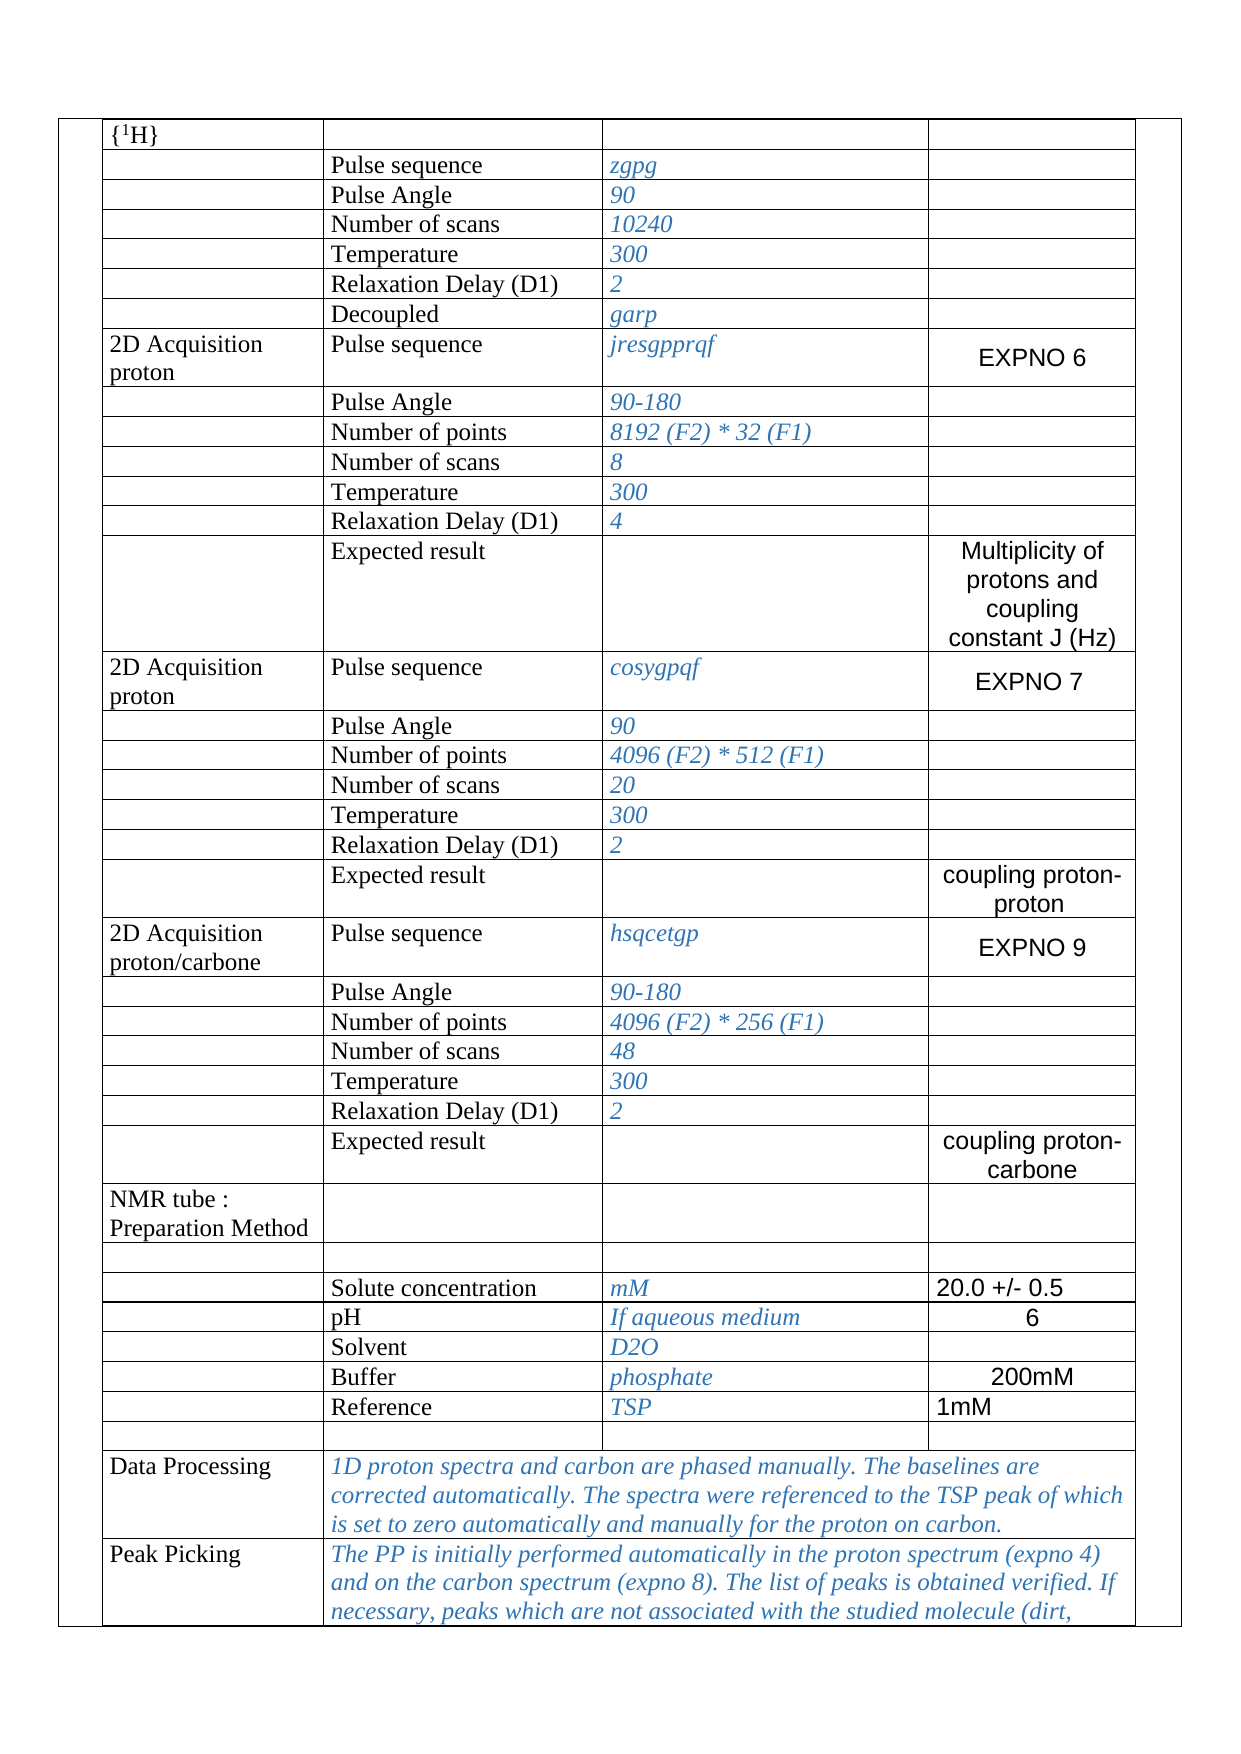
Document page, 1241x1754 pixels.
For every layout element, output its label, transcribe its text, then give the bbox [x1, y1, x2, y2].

table_cell [929, 120, 1135, 149]
table_cell 300 [603, 239, 928, 268]
table_cell [929, 770, 1135, 799]
table_cell [103, 239, 323, 268]
table_cell Temperature [324, 239, 602, 268]
table_cell [103, 1096, 323, 1125]
table_cell [929, 506, 1135, 535]
table_cell [324, 1243, 602, 1272]
table_cell [103, 210, 323, 238]
table_cell [103, 387, 323, 416]
table_cell pH [324, 1303, 602, 1331]
table_cell Solvent [324, 1332, 602, 1361]
table_cell [603, 1126, 928, 1183]
table_cell [103, 536, 323, 651]
table_cell If aqueous medium [603, 1303, 928, 1331]
table_cell [929, 210, 1135, 238]
table_cell [929, 1332, 1135, 1361]
table_cell 1D proton spectra and carbon are phased manually. The baselines are corrected automatically. The spectra were referenced to the TSP peak of which is set to zero automatically and manually for the proton on carbon. [324, 1451, 1135, 1538]
table_cell [929, 269, 1135, 298]
table_cell [324, 1184, 602, 1242]
table_cell [103, 1422, 323, 1450]
table_cell [103, 1303, 323, 1331]
table_cell [103, 830, 323, 859]
table_cell TSP [603, 1392, 928, 1421]
table_cell [603, 1422, 928, 1450]
table_cell [603, 860, 928, 917]
table_cell garp [603, 299, 928, 328]
table_cell Temperature [324, 800, 602, 829]
table_cell [929, 180, 1135, 208]
table_cell 90-180 [603, 387, 928, 416]
table_cell [929, 150, 1135, 179]
table_cell D2O [603, 1332, 928, 1361]
table_cell 90 [603, 711, 928, 739]
table_cell Pulse sequence [324, 918, 602, 976]
table_cell coupling proton-carbone [929, 1126, 1135, 1183]
table_cell 48 [603, 1036, 928, 1065]
table_cell Multiplicity of protons and coupling constant J (Hz) [929, 536, 1135, 651]
table_cell 2 [603, 269, 928, 298]
table_cell 300 [603, 477, 928, 505]
table_cell hsqcetgp [603, 918, 928, 976]
table_cell Number of scans [324, 1036, 602, 1065]
table_cell 2D Acquisition proton/carbone [103, 918, 323, 976]
table_cell 90 [603, 180, 928, 208]
table_cell [103, 1007, 323, 1035]
table_cell [929, 977, 1135, 1006]
table_cell Expected result [324, 536, 602, 651]
table_cell [929, 1036, 1135, 1065]
table_cell Number of points [324, 741, 602, 769]
table_cell [1136, 119, 1181, 1626]
table_cell Number of points [324, 417, 602, 446]
table_cell [103, 1036, 323, 1065]
table_cell Relaxation Delay (D1) [324, 269, 602, 298]
table_cell Buffer [324, 1362, 602, 1391]
table_cell [929, 1066, 1135, 1095]
table_cell Number of scans [324, 210, 602, 238]
table_cell jresgpprqf [603, 329, 928, 386]
table_cell 2D Acquisition proton [103, 329, 323, 386]
table_cell 2D Acquisition proton [103, 652, 323, 710]
table_cell [103, 417, 323, 446]
table_cell 10240 [603, 210, 928, 238]
table_cell zgpg [603, 150, 928, 179]
table_cell Pulse Angle [324, 711, 602, 739]
table_cell [603, 536, 928, 651]
table_cell [103, 977, 323, 1006]
table_cell [103, 477, 323, 505]
table_cell coupling proton-proton [929, 860, 1135, 917]
table_cell [929, 741, 1135, 769]
table_cell [929, 800, 1135, 829]
table_cell [103, 1066, 323, 1095]
table_cell 20 [603, 770, 928, 799]
table_cell 8192 (F2) * 32 (F1) [603, 417, 928, 446]
table_cell [929, 830, 1135, 859]
table_cell 20.0 +/- 0.5 [929, 1273, 1135, 1301]
table_cell phosphate [603, 1362, 928, 1391]
table_cell [103, 269, 323, 298]
table_cell Reference [324, 1392, 602, 1421]
table_cell NMR tube : Preparation Method [103, 1184, 323, 1242]
table_cell cosygpqf [603, 652, 928, 710]
table_cell 6 [929, 1303, 1135, 1331]
table_cell Temperature [324, 477, 602, 505]
table_cell [929, 1096, 1135, 1125]
table_cell [929, 711, 1135, 739]
table_cell {1H} [103, 120, 323, 149]
table_cell 4 [603, 506, 928, 535]
table_cell Relaxation Delay (D1) [324, 506, 602, 535]
table_cell Expected result [324, 1126, 602, 1183]
table_cell EXPNO 9 [929, 918, 1135, 976]
table_cell [103, 1392, 323, 1421]
table_cell [103, 1273, 323, 1301]
table_cell mM [603, 1273, 928, 1301]
table_cell The PP is initially performed automatically in the proton spectrum (expno 4) and on the carbon spectrum (expno 8). The list of peaks is obtained verified. If necessary, peaks which are not associated with the studied molecule (dirt, [324, 1539, 1135, 1625]
table_cell [103, 506, 323, 535]
table_cell 300 [603, 1066, 928, 1095]
table_cell 2 [603, 1096, 928, 1125]
table_cell [103, 800, 323, 829]
table_cell [929, 447, 1135, 476]
table_cell [103, 770, 323, 799]
table_cell Pulse Angle [324, 387, 602, 416]
table_cell Peak Picking [103, 1539, 323, 1625]
table_cell 4096 (F2) * 512 (F1) [603, 741, 928, 769]
table_cell [929, 477, 1135, 505]
table_cell Pulse sequence [324, 150, 602, 179]
table_cell [603, 1243, 928, 1272]
table_cell Pulse sequence [324, 652, 602, 710]
table_cell [103, 447, 323, 476]
table_cell Solute concentration [324, 1273, 602, 1301]
table_cell [929, 1422, 1135, 1450]
table_cell [929, 1007, 1135, 1035]
table_cell 4096 (F2) * 256 (F1) [603, 1007, 928, 1035]
table_cell [103, 180, 323, 208]
table_cell Pulse sequence [324, 329, 602, 386]
table_cell 300 [603, 800, 928, 829]
table_cell 8 [603, 447, 928, 476]
table_cell Expected result [324, 860, 602, 917]
table_cell [929, 1243, 1135, 1272]
table_cell Decoupled [324, 299, 602, 328]
table_cell [103, 741, 323, 769]
table_cell 90-180 [603, 977, 928, 1006]
table_cell [929, 417, 1135, 446]
table_cell Relaxation Delay (D1) [324, 830, 602, 859]
table_cell [603, 120, 928, 149]
table_cell [929, 299, 1135, 328]
table_cell Data Processing [103, 1451, 323, 1538]
table_cell [103, 1243, 323, 1272]
table_cell Temperature [324, 1066, 602, 1095]
table_cell [103, 150, 323, 179]
table_cell [103, 299, 323, 328]
table_cell [103, 1362, 323, 1391]
table_cell [929, 1184, 1135, 1242]
table_cell 200mM [929, 1362, 1135, 1391]
table_cell Relaxation Delay (D1) [324, 1096, 602, 1125]
table_cell 2 [603, 830, 928, 859]
table_cell 1mM [929, 1392, 1135, 1421]
table_cell Number of scans [324, 447, 602, 476]
table_cell [324, 120, 602, 149]
table_cell Pulse Angle [324, 977, 602, 1006]
table_cell Number of points [324, 1007, 602, 1035]
table_cell [103, 860, 323, 917]
table_cell [59, 119, 102, 1626]
table_cell [103, 1126, 323, 1183]
table_cell Pulse Angle [324, 180, 602, 208]
table_cell [929, 239, 1135, 268]
table_cell [324, 1422, 602, 1450]
table_cell [929, 387, 1135, 416]
table_cell [103, 1332, 323, 1361]
table_cell Number of scans [324, 770, 602, 799]
table_cell EXPNO 7 [929, 652, 1135, 710]
table_cell EXPNO 6 [929, 329, 1135, 386]
table_cell [103, 711, 323, 739]
table_cell [603, 1184, 928, 1242]
